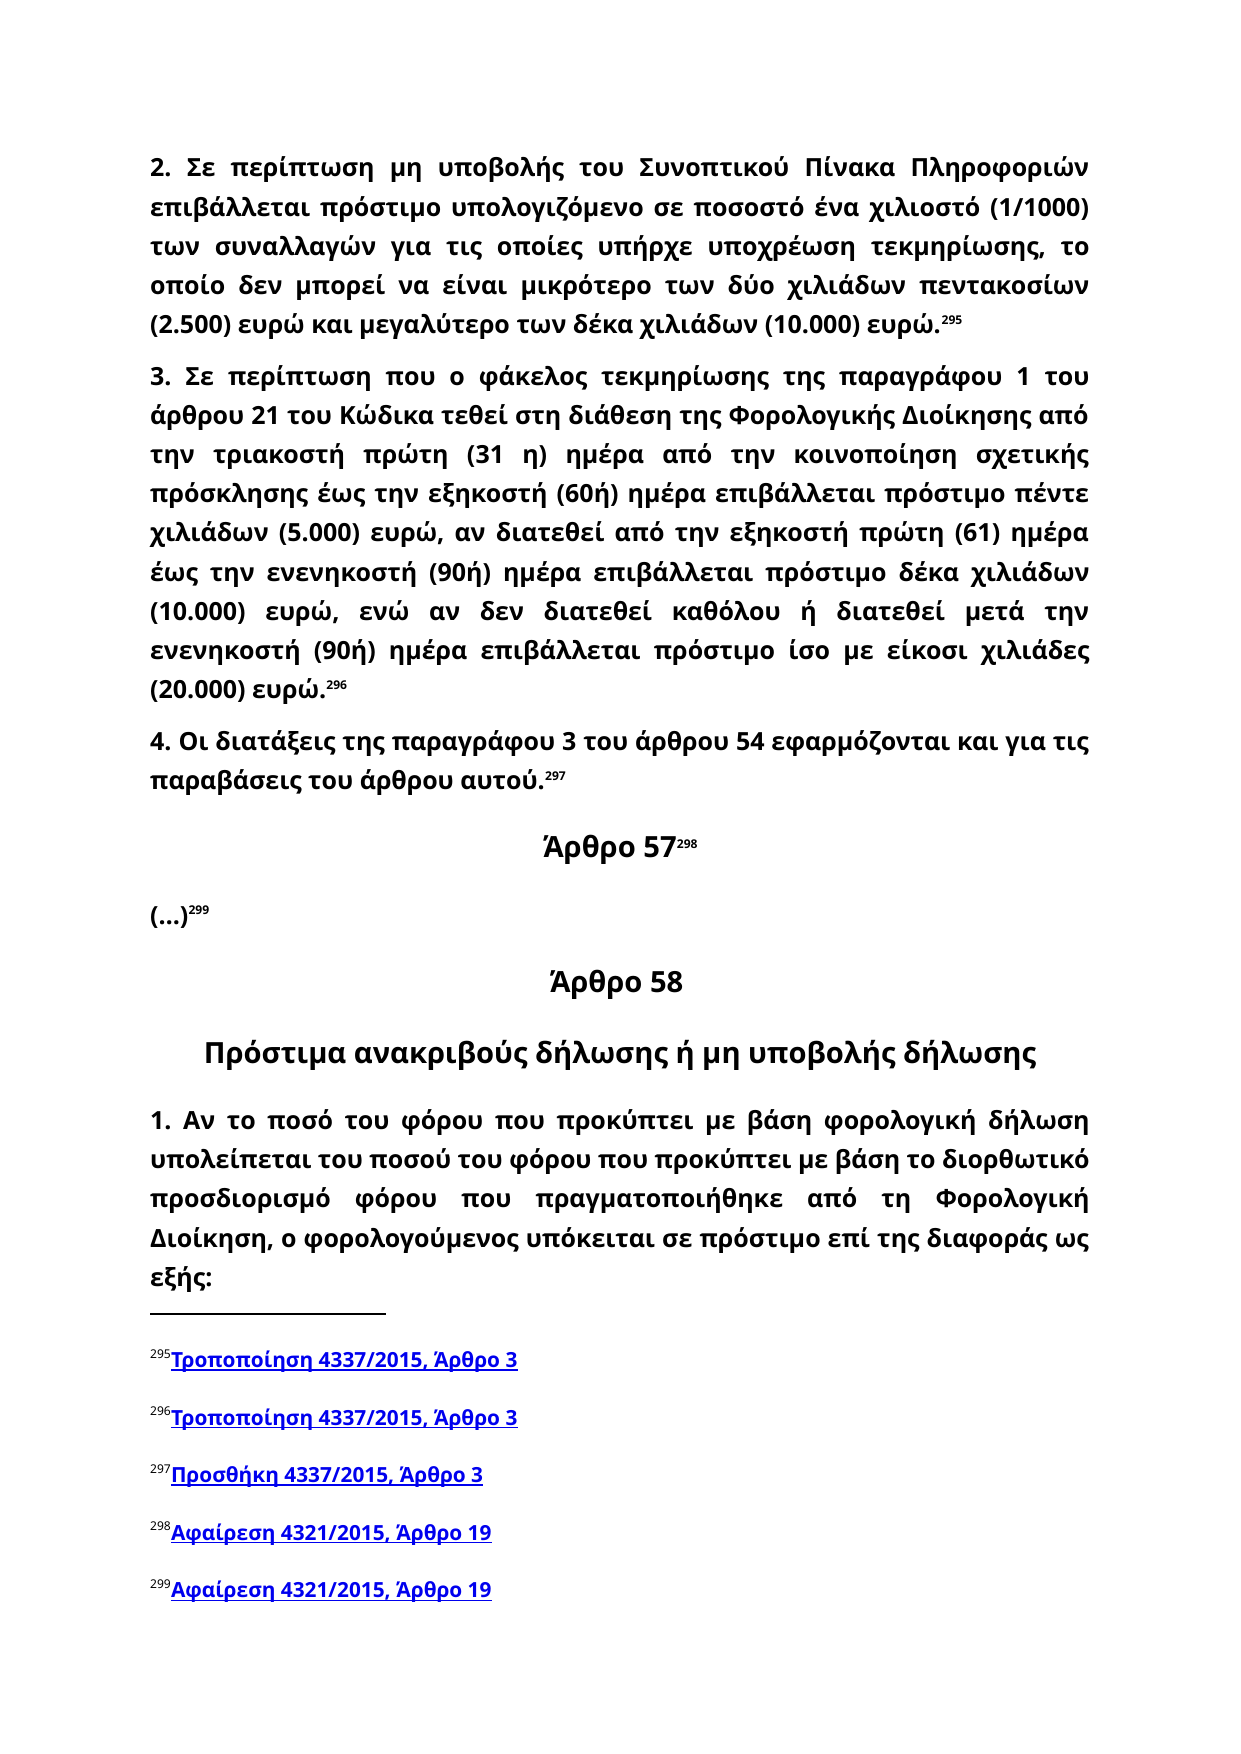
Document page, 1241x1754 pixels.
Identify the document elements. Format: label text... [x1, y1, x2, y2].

text 1. Αν το ποσό του φόρου που προκύπτει με βάση φορολογική δήλωση υπολείπεται του ποσού του φόρου που προκύπτει με βάση το διορθωτικό προσδιορισμό φόρου που πραγματοποιήθηκε από τη Φορολογική Διοίκηση, ο φορολογούμενος υπόκειται σε πρόστιμο επί της διαφοράς ως εξής: [150, 1103, 1090, 1293]
text 3. Σε περίπτωση που ο φάκελος τεκμηρίωσης της παραγράφου 1 του άρθρου 21 του Κώδικα τεθεί στη διάθεση της Φορολογικής Διοίκησης από την τριακοστή πρώτη (31 η) ημέρα από την κοινοποίηση σχετικής πρόσκλησης έως την εξηκοστή (60ή) ημέρα επιβάλλεται πρόστιμο πέντε χιλιάδων (5.000) ευρώ, αν διατεθεί από την εξηκοστή πρώτη (61) ημέρα έως την ενενηκοστή (90ή) ημέρα επιβάλλεται πρόστιμο δέκα χιλιάδων (10.000) ευρώ, ενώ αν δεν διατεθεί καθόλου ή διατεθεί μετά την ενενηκοστή (90ή) ημέρα επιβάλλεται πρόστιμο ίσο με είκοσι χιλιάδες (20.000) ευρώ. [150, 358, 1090, 706]
text Τροποποίηση 4337/2015, Άρθρο 3 [150, 1345, 1090, 1373]
text 4. Οι διατάξεις της παραγράφου 3 του άρθρου 54 εφαρμόζονται και για τις παραβάσεις του άρθρου αυτού. [150, 723, 1090, 797]
subtitle Πρόστιμα ανακριβούς δήλωσης ή μη υποβολής δήλωσης [150, 1032, 1090, 1072]
subtitle Άρθρο 58 [150, 961, 1090, 1001]
text Αφαίρεση 4321/2015, Άρθρο 19 [150, 1576, 1090, 1604]
text Τροποποίηση 4337/2015, Άρθρο 3 [150, 1403, 1090, 1431]
text 2. Σε περίπτωση μη υποβολής του Συνοπτικού Πίνακα Πληροφοριών επιβάλλεται πρόστιμο υπολογιζόμενο σε ποσοστό ένα χιλιοστό (1/1000) των συναλλαγών για τις οποίες υπήρχε υποχρέωση τεκμηρίωσης, το οποίο δεν μπορεί να είναι μικρότερο των δύο χιλιάδων πεντακοσίων (2.500) ευρώ και μεγαλύτερο των δέκα χιλιάδων (10.000) ευρώ. [150, 150, 1090, 341]
text Αφαίρεση 4321/2015, Άρθρο 19 [150, 1518, 1090, 1546]
subtitle Άρθρο 57 [150, 827, 1090, 866]
text (…) [150, 897, 1090, 931]
text Προσθήκη 4337/2015, Άρθρο 3 [150, 1460, 1090, 1489]
